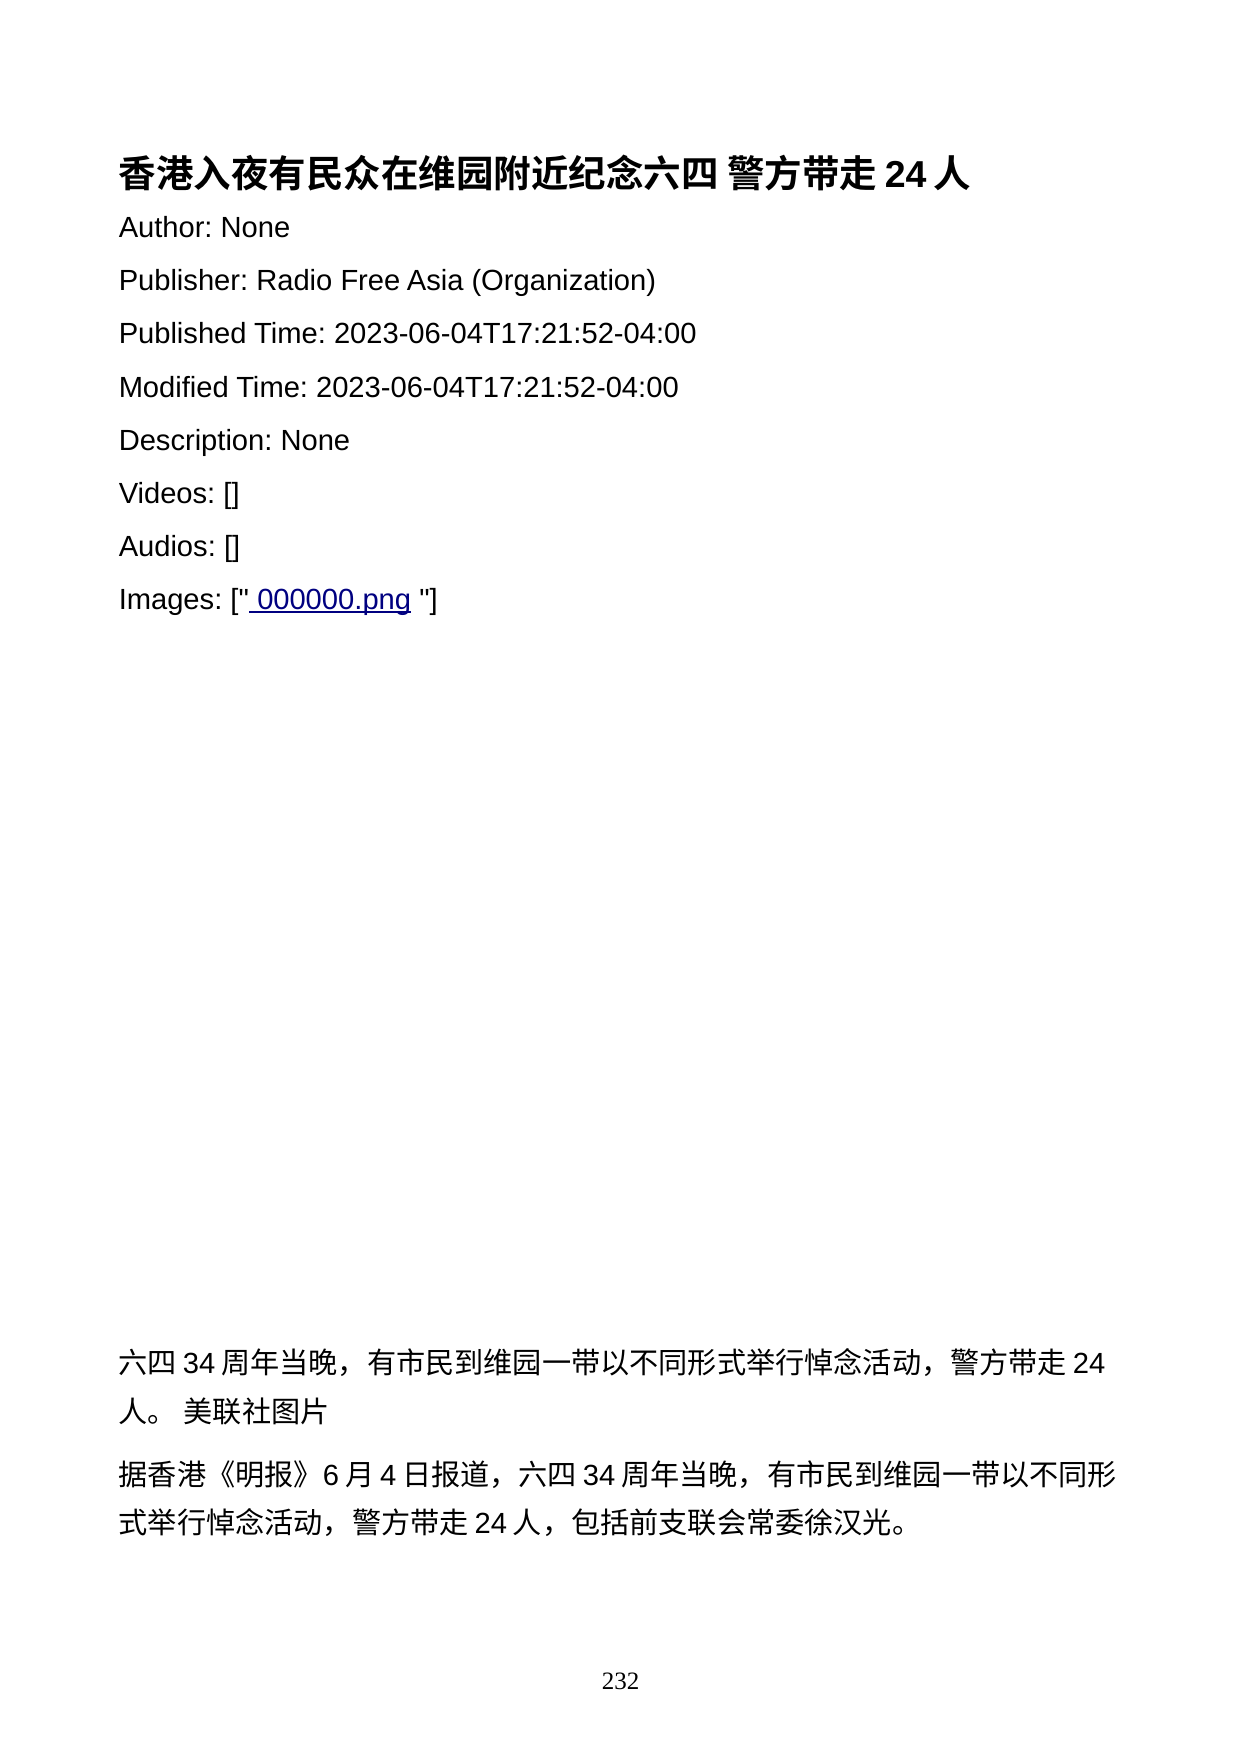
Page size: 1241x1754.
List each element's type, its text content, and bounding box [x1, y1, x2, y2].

text 六四34周年当晚，有市民到维园一带以不同形式举行悼念活动，警方带走24人。 美联社图片 [118, 635, 1122, 1430]
text Published Time: 2023-06-04T17:21:52-04:00 [118, 317, 1122, 350]
text 据香港《明报》6月4日报道，六四34周年当晚，有市民到维园一带以不同形式举行悼念活动，警方带走24人，包括前支联会常委徐汉光。 [118, 1451, 1122, 1542]
text Publisher: Radio Free Asia (Organization) [118, 263, 1122, 297]
text Images: [" 000000.png "] [118, 582, 1122, 616]
text Description: None [118, 423, 1122, 456]
text Videos: [] [118, 476, 1122, 509]
text Author: None [118, 210, 1122, 244]
text Modified Time: 2023-06-04T17:21:52-04:00 [118, 370, 1122, 403]
subtitle 香港入夜有民众在维园附近纪念六四 警方带走24人 [118, 143, 1122, 198]
text Audios: [] [118, 529, 1122, 563]
